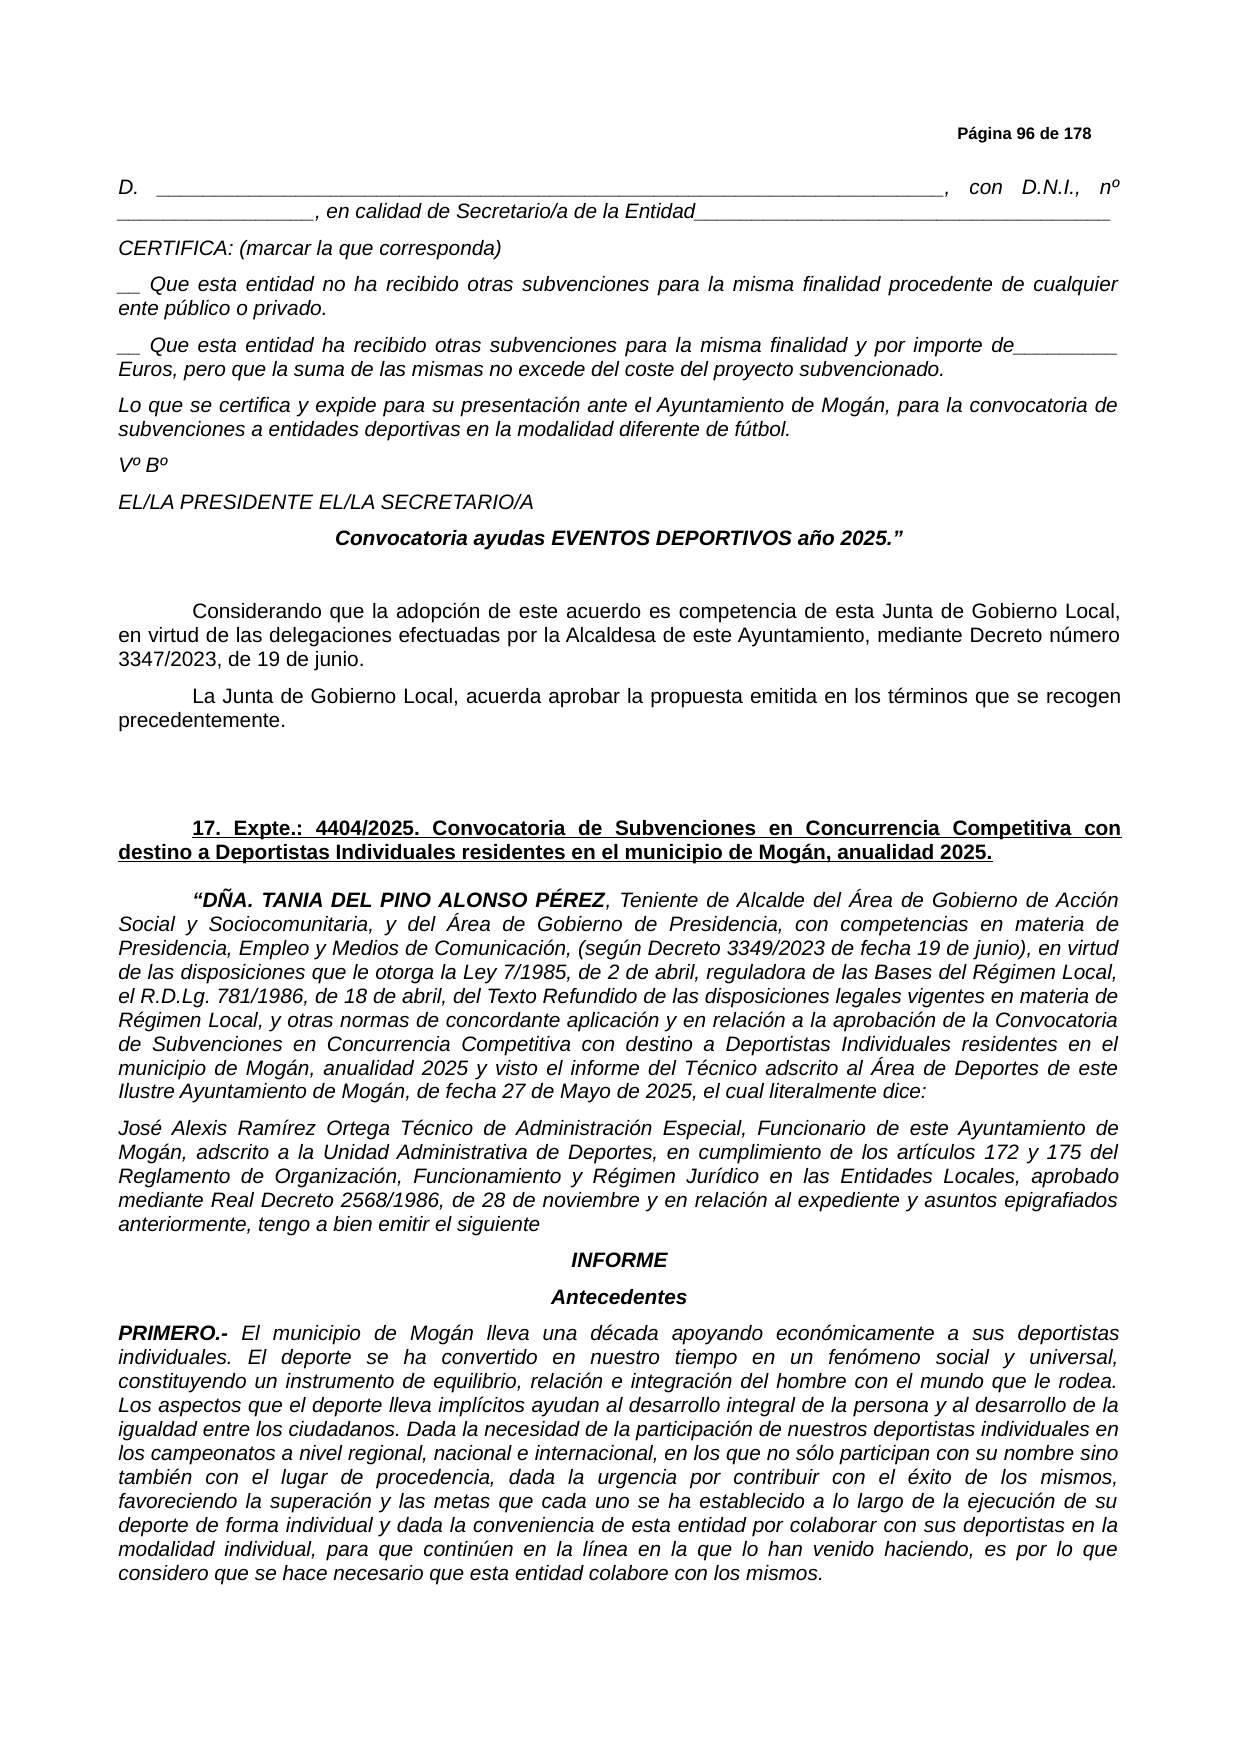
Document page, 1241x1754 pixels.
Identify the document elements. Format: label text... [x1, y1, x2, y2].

text Lo que se certifica y expide para su presentación ante el Ayuntamiento de Mogán, para la convocatoria de subvenciones a entidades deportivas en la modalidad diferente de fútbol. [118, 393, 1122, 441]
text Considerando que la adopción de este acuerdo es competencia de esta Junta de Gobierno Local, en virtud de las delegaciones efectuadas por la Alcaldesa de este Ayuntamiento, mediante Decreto número 3347/2023, de 19 de junio. [118, 599, 1122, 671]
text 17. Expte.: 4404/2025. Convocatoria de Subvenciones en Concurrencia Competitiva con destino a Deportistas Individuales residentes en el municipio de Mogán, anualidad 2025. [118, 816, 1122, 864]
text Convocatoria ayudas EVENTOS DEPORTIVOS año 2025.” [118, 526, 1122, 550]
text La Junta de Gobierno Local, acuerda aprobar la propuesta emitida en los términos que se recogen precedentemente. [118, 683, 1122, 731]
text D. ____________________________________________________________________, con D.N.I., nº _________________, en calidad de Secretario/a de la Entidad____________________________________ [118, 175, 1122, 223]
text INFORME [118, 1248, 1122, 1272]
text Vº Bº [118, 453, 1122, 477]
text CERTIFICA: (marcar la que corresponda) [118, 236, 1122, 259]
text __ Que esta entidad no ha recibido otras subvenciones para la misma finalidad procedente de cualquier ente público o privado. [118, 272, 1122, 320]
text Antecedentes [118, 1284, 1122, 1308]
text “DÑA. TANIA DEL PINO ALONSO PÉREZ, Teniente de Alcalde del Área de Gobierno de Acción Social y Sociocomunitaria, y del Área de Gobierno de Presidencia, con competencias en materia de Presidencia, Empleo y Medios de Comunicación, (según Decreto 3349/2023 de fecha 19 de junio), en virtud de las disposiciones que le otorga la Ley 7/1985, de 2 de abril, reguladora de las Bases del Régimen Local, el R.D.Lg. 781/1986, de 18 de abril, del Texto Refundido de las disposiciones legales vigentes en materia de Régimen Local, y otras normas de concordante aplicación y en relación a la aprobación de la Convocatoria de Subvenciones en Concurrencia Competitiva con destino a Deportistas Individuales residentes en el municipio de Mogán, anualidad 2025 y visto el informe del Técnico adscrito al Área de Deportes de este Ilustre Ayuntamiento de Mogán, de fecha 27 de Mayo de 2025, el cual literalmente dice: [118, 888, 1122, 1103]
text EL/LA PRESIDENTE EL/LA SECRETARIO/A [118, 490, 1122, 514]
text José Alexis Ramírez Ortega Técnico de Administración Especial, Funcionario de este Ayuntamiento de Mogán, adscrito a la Unidad Administrativa de Deportes, en cumplimiento de los artículos 172 y 175 del Reglamento de Organización, Funcionamiento y Régimen Jurídico en las Entidades Locales, aprobado mediante Real Decreto 2568/1986, de 28 de noviembre y en relación al expediente y asuntos epigrafiados anteriormente, tengo a bien emitir el siguiente [118, 1116, 1122, 1236]
text __ Que esta entidad ha recibido otras subvenciones para la misma finalidad y por importe de_________ Euros, pero que la suma de las mismas no excede del coste del proyecto subvencionado. [118, 332, 1122, 380]
text PRIMERO.- El municipio de Mogán lleva una década apoyando económicamente a sus deportistas individuales. El deporte se ha convertido en nuestro tiempo en un fenómeno social y universal, constituyendo un instrumento de equilibrio, relación e integración del hombre con el mundo que le rodea. Los aspectos que el deporte lleva implícitos ayudan al desarrollo integral de la persona y al desarrollo de la igualdad entre los ciudadanos. Dada la necesidad de la participación de nuestros deportistas individuales en los campeonatos a nivel regional, nacional e internacional, en los que no sólo participan con su nombre sino también con el lugar de procedencia, dada la urgencia por contribuir con el éxito de los mismos, favoreciendo la superación y las metas que cada uno se ha establecido a lo largo de la ejecución de su deporte de forma individual y dada la conveniencia de esta entidad por colaborar con sus deportistas en la modalidad individual, para que continúen en la línea en la que lo han venido haciendo, es por lo que considero que se hace necesario que esta entidad colabore con los mismos. [118, 1321, 1122, 1584]
